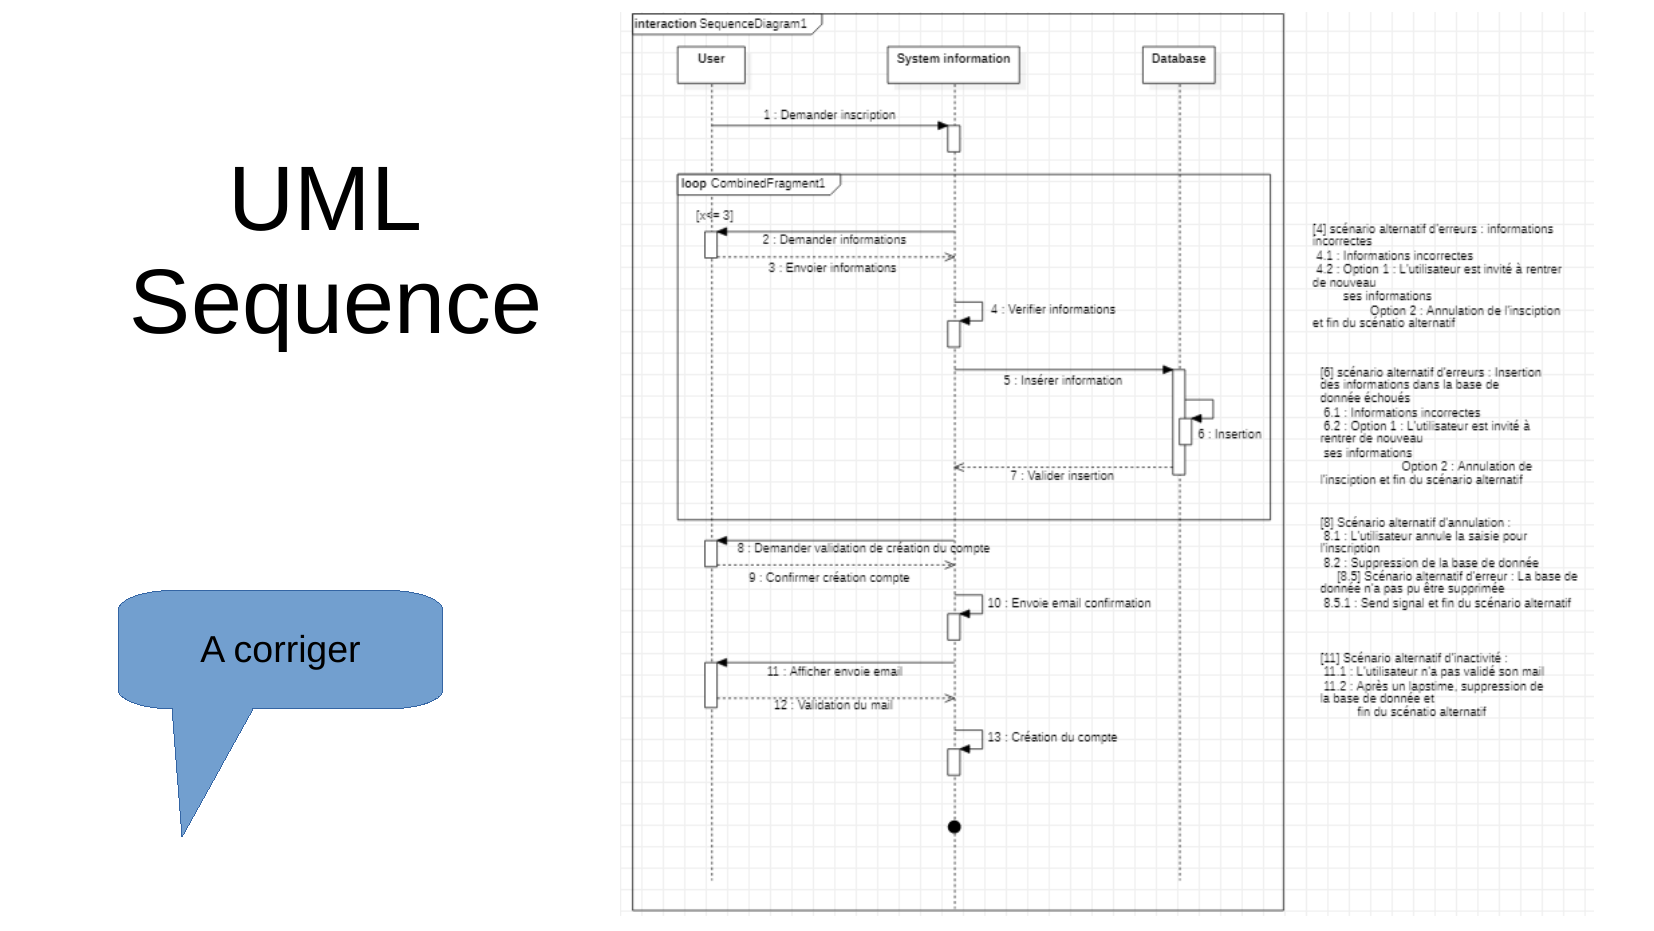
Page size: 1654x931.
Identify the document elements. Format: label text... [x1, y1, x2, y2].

text_box A corriger [118, 590, 443, 837]
title UML Sequence [82, 147, 591, 353]
picture [620, 12, 1594, 916]
